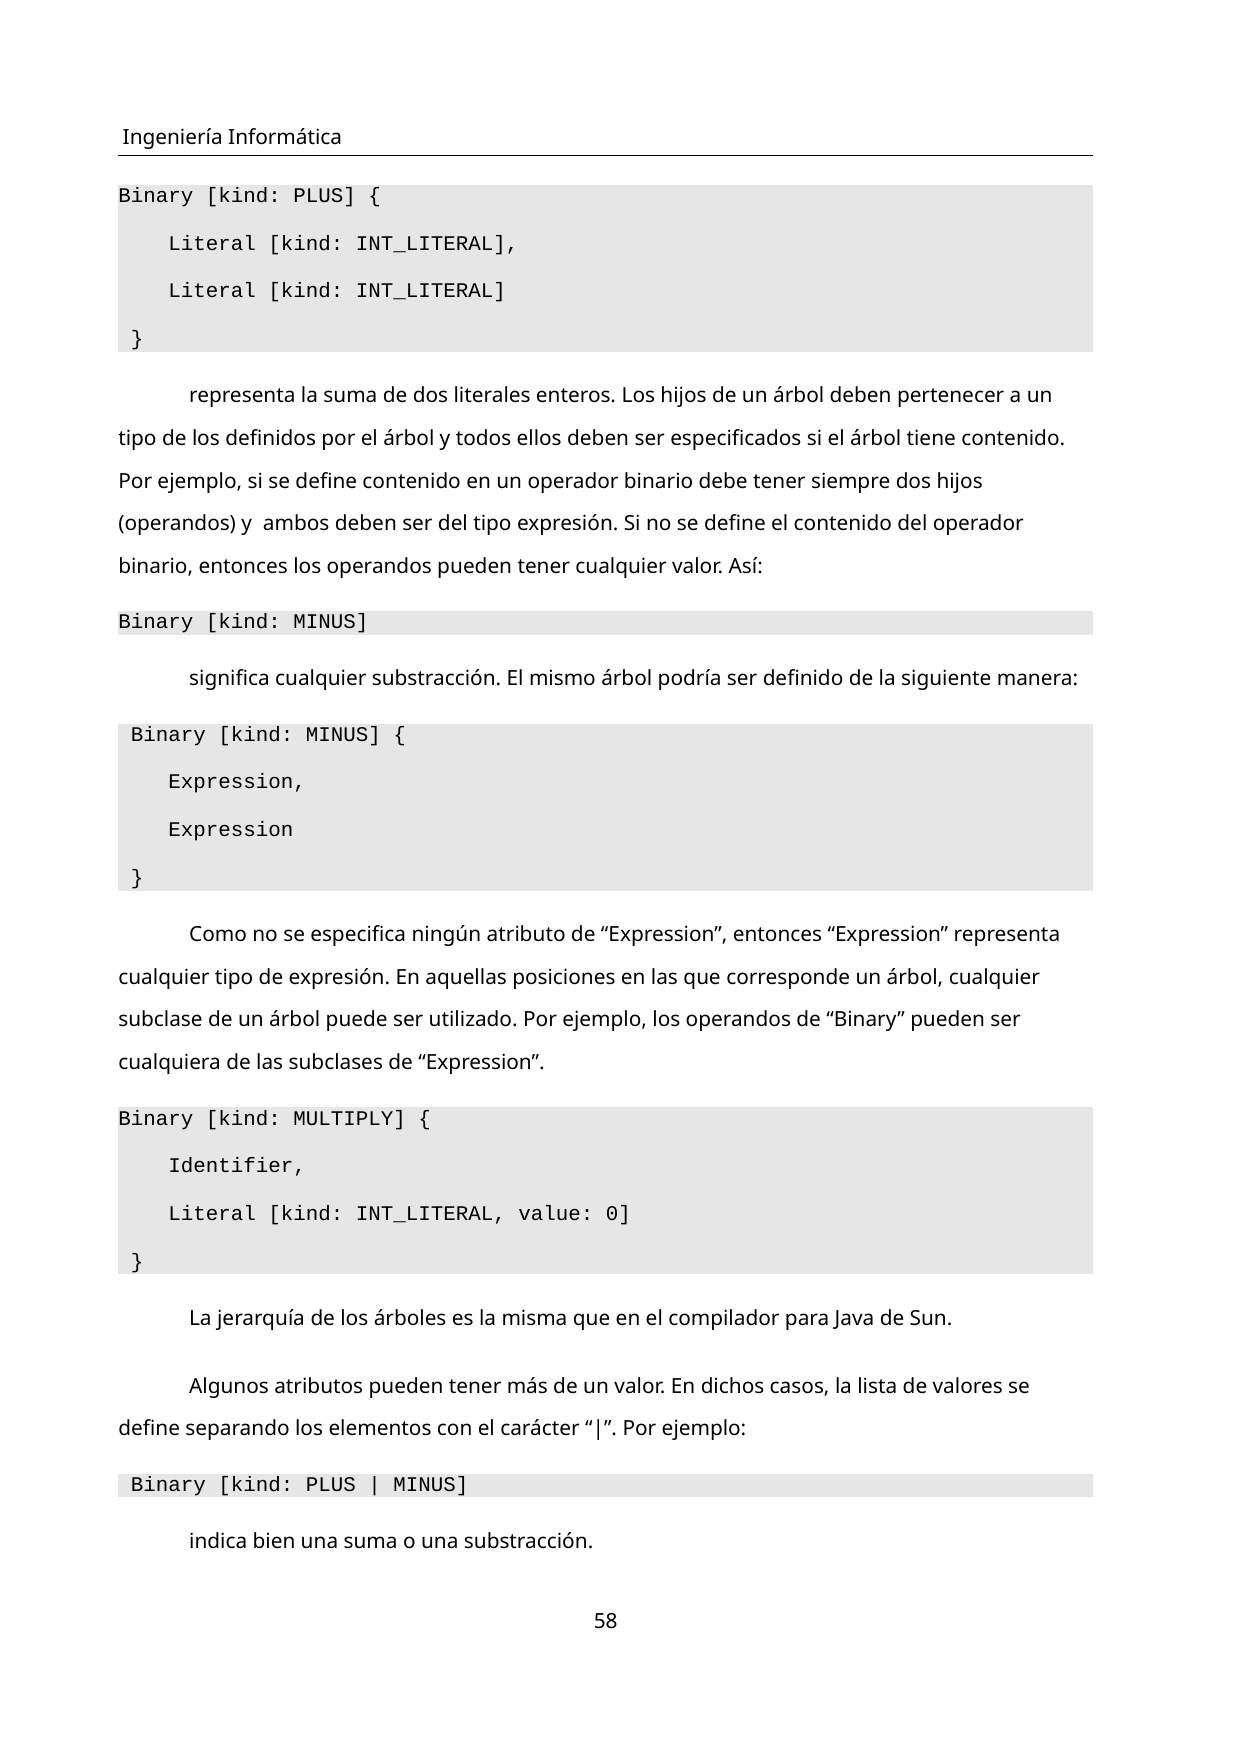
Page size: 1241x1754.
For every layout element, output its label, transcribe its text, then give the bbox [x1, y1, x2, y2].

text } [118, 328, 1093, 352]
text significa cualquier substracción. El mismo árbol podría ser definido de la siguiente manera: [118, 663, 1093, 692]
text La jerarquía de los árboles es la misma que en el compilador para Java de Sun. [118, 1303, 1093, 1332]
text Algunos atributos pueden tener más de un valor. En dichos casos, la lista de valores se define separando los elementos con el carácter “|”. Por ejemplo: [118, 1371, 1093, 1442]
text Binary [kind: PLUS] { [118, 185, 1093, 208]
text Binary [kind: PLUS | MINUS] [118, 1474, 1093, 1497]
text Literal [kind: INT_LITERAL], [118, 233, 1093, 256]
text } [118, 1251, 1093, 1274]
text indica bien una suma o una substracción. [118, 1526, 1093, 1554]
text Literal [kind: INT_LITERAL, value: 0] [118, 1203, 1093, 1227]
text } [118, 867, 1093, 891]
text Binary [kind: MINUS] { [118, 724, 1093, 747]
text Como no se especifica ningún atributo de “Expression”, entonces “Expression” representa cualquier tipo de expresión. En aquellas posiciones en las que corresponde un árbol, cualquier subclase de un árbol puede ser utilizado. Por ejemplo, los operandos de “Binary” pueden ser cualquiera de las subclases de “Expression”. [118, 919, 1093, 1076]
text Literal [kind: INT_LITERAL] [118, 281, 1093, 304]
text representa la suma de dos literales enteros. Los hijos de un árbol deben pertenecer a un tipo de los definidos por el árbol y todos ellos deben ser especificados si el árbol tiene contenido. Por ejemplo, si se define contenido en un operador binario debe tener siempre dos hijos (operandos) y ambos deben ser del tipo expresión. Si no se define el contenido del operador binario, entonces los operandos pueden tener cualquier valor. Así: [118, 381, 1093, 579]
text Identifier, [118, 1155, 1093, 1179]
text Expression, [118, 772, 1093, 795]
text Expression [118, 819, 1093, 843]
text Binary [kind: MULTIPLY] { [118, 1107, 1093, 1131]
text Binary [kind: MINUS] [118, 611, 1093, 635]
